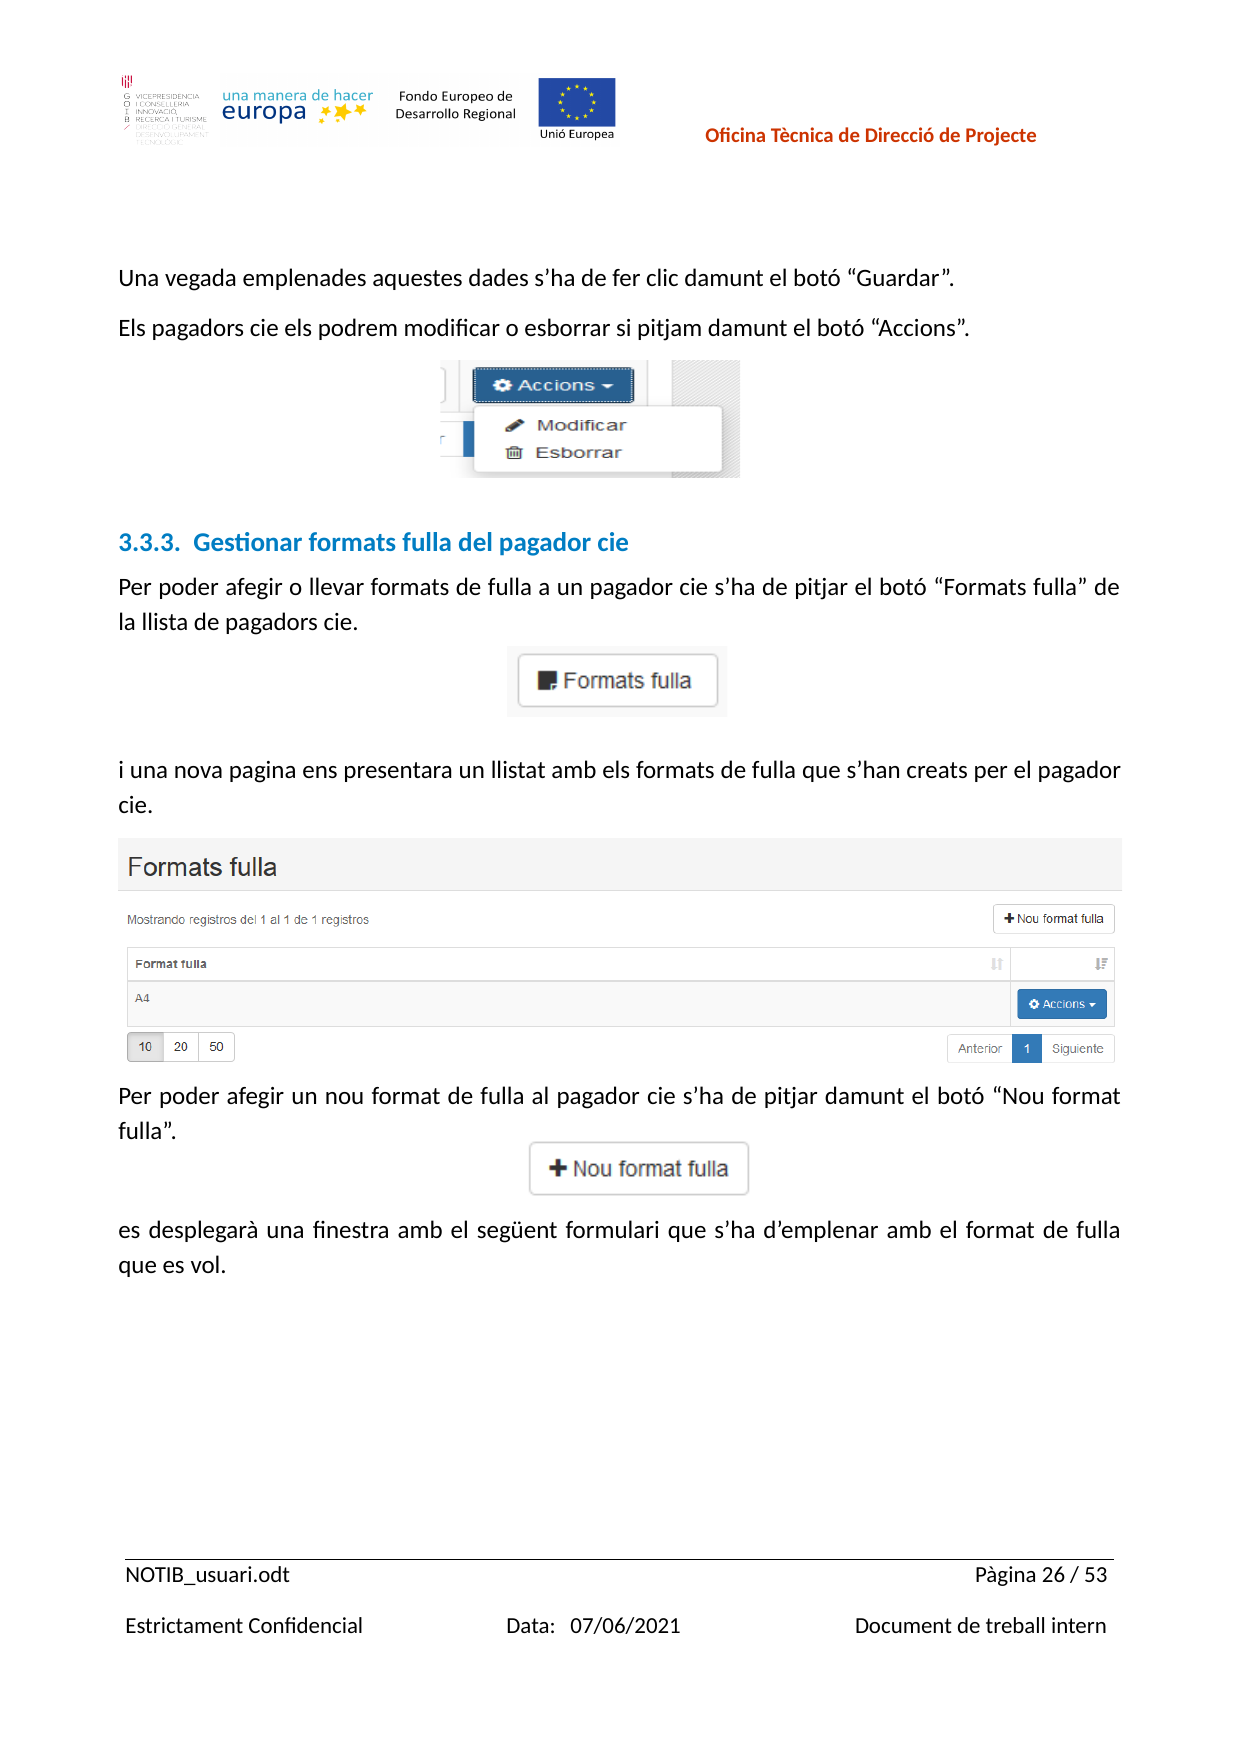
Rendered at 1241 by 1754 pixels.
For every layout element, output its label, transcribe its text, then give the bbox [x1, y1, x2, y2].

picture [440, 360, 741, 478]
text Per poder afegir o llevar formats de fulla a un pagador cie s’ha de pitjar el botó “Formats fulla” de la llista de pagadors cie. [118, 571, 1122, 636]
subtitle Gestionar formats fulla del pagador cie [118, 525, 1122, 558]
text es desplegarà una finestra amb el següent formulari que s’ha d’emplenar amb el format de fulla que es vol. [118, 1214, 1122, 1280]
text Per poder afegir un nou format de fulla al pagador cie s’ha de pitjar damunt el botó “Nou format fulla”. [118, 1076, 1122, 1146]
text Els pagadors cie els podrem modificar o esborrar si pitjam damunt el botó “Accions”. [118, 312, 1122, 343]
picture [507, 646, 728, 717]
text Una vegada emplenades aquestes dades s’ha de fer clic damunt el botó “Guardar”. [118, 263, 1122, 293]
picture [118, 73, 213, 147]
picture [219, 73, 621, 147]
picture [118, 838, 1123, 1076]
text i una nova pagina ens presentara un llistat amb els formats de fulla que s’han creats per el pagador cie. [118, 754, 1122, 820]
picture [512, 1134, 762, 1202]
